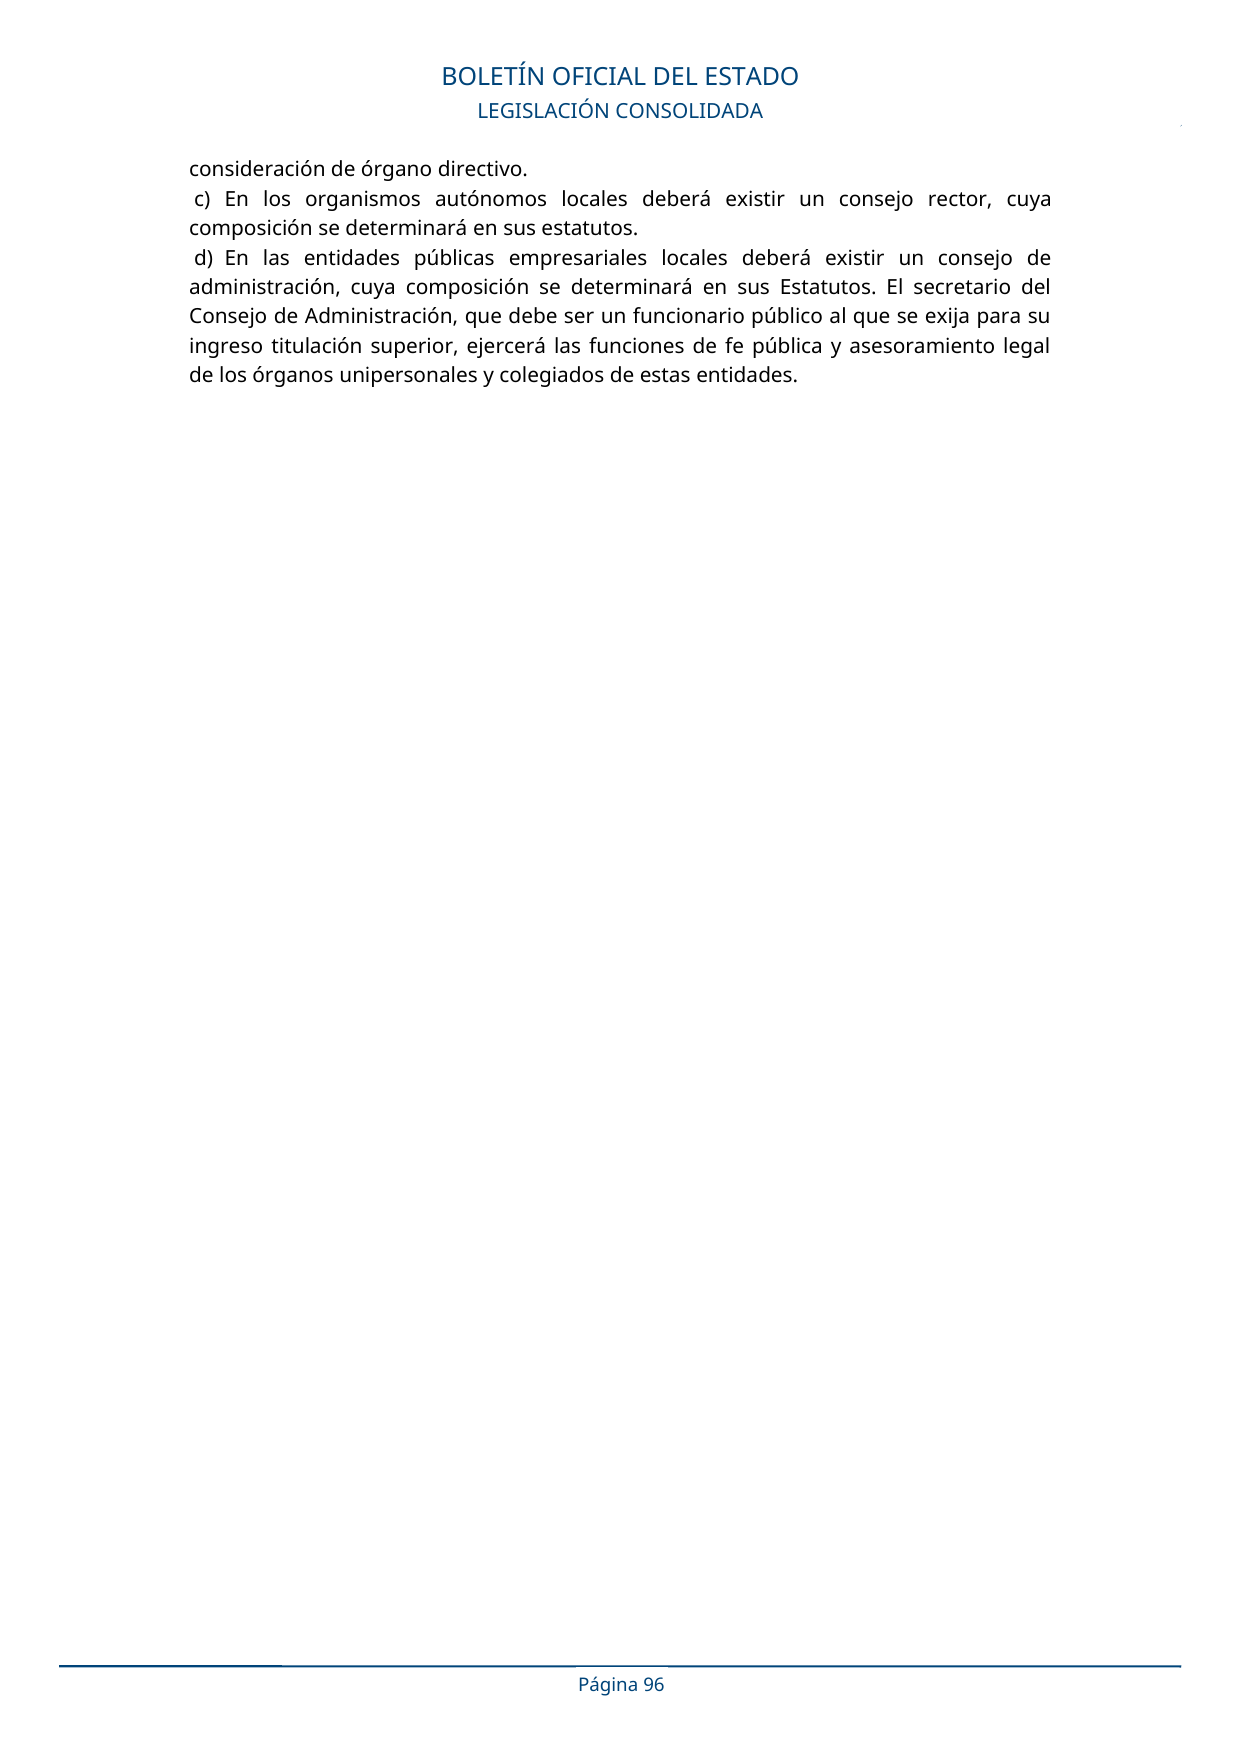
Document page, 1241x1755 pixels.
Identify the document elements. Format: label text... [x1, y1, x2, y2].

list consideración de órgano directivo. [158, 154, 1052, 183]
list En las entidades públicas empresariales locales deberá existir un consejo de administración, cuya composición se determinará en sus Estatutos. El secretario del Consejo de Administración, que debe ser un funcionario público al que se exija para su ingreso titulación superior, ejercerá las funciones de fe pública y asesoramiento legal de los órganos unipersonales y colegiados de estas entidades. [158, 243, 1052, 388]
list En los organismos autónomos locales deberá existir un consejo rector, cuya composición se determinará en sus estatutos. [158, 184, 1052, 242]
